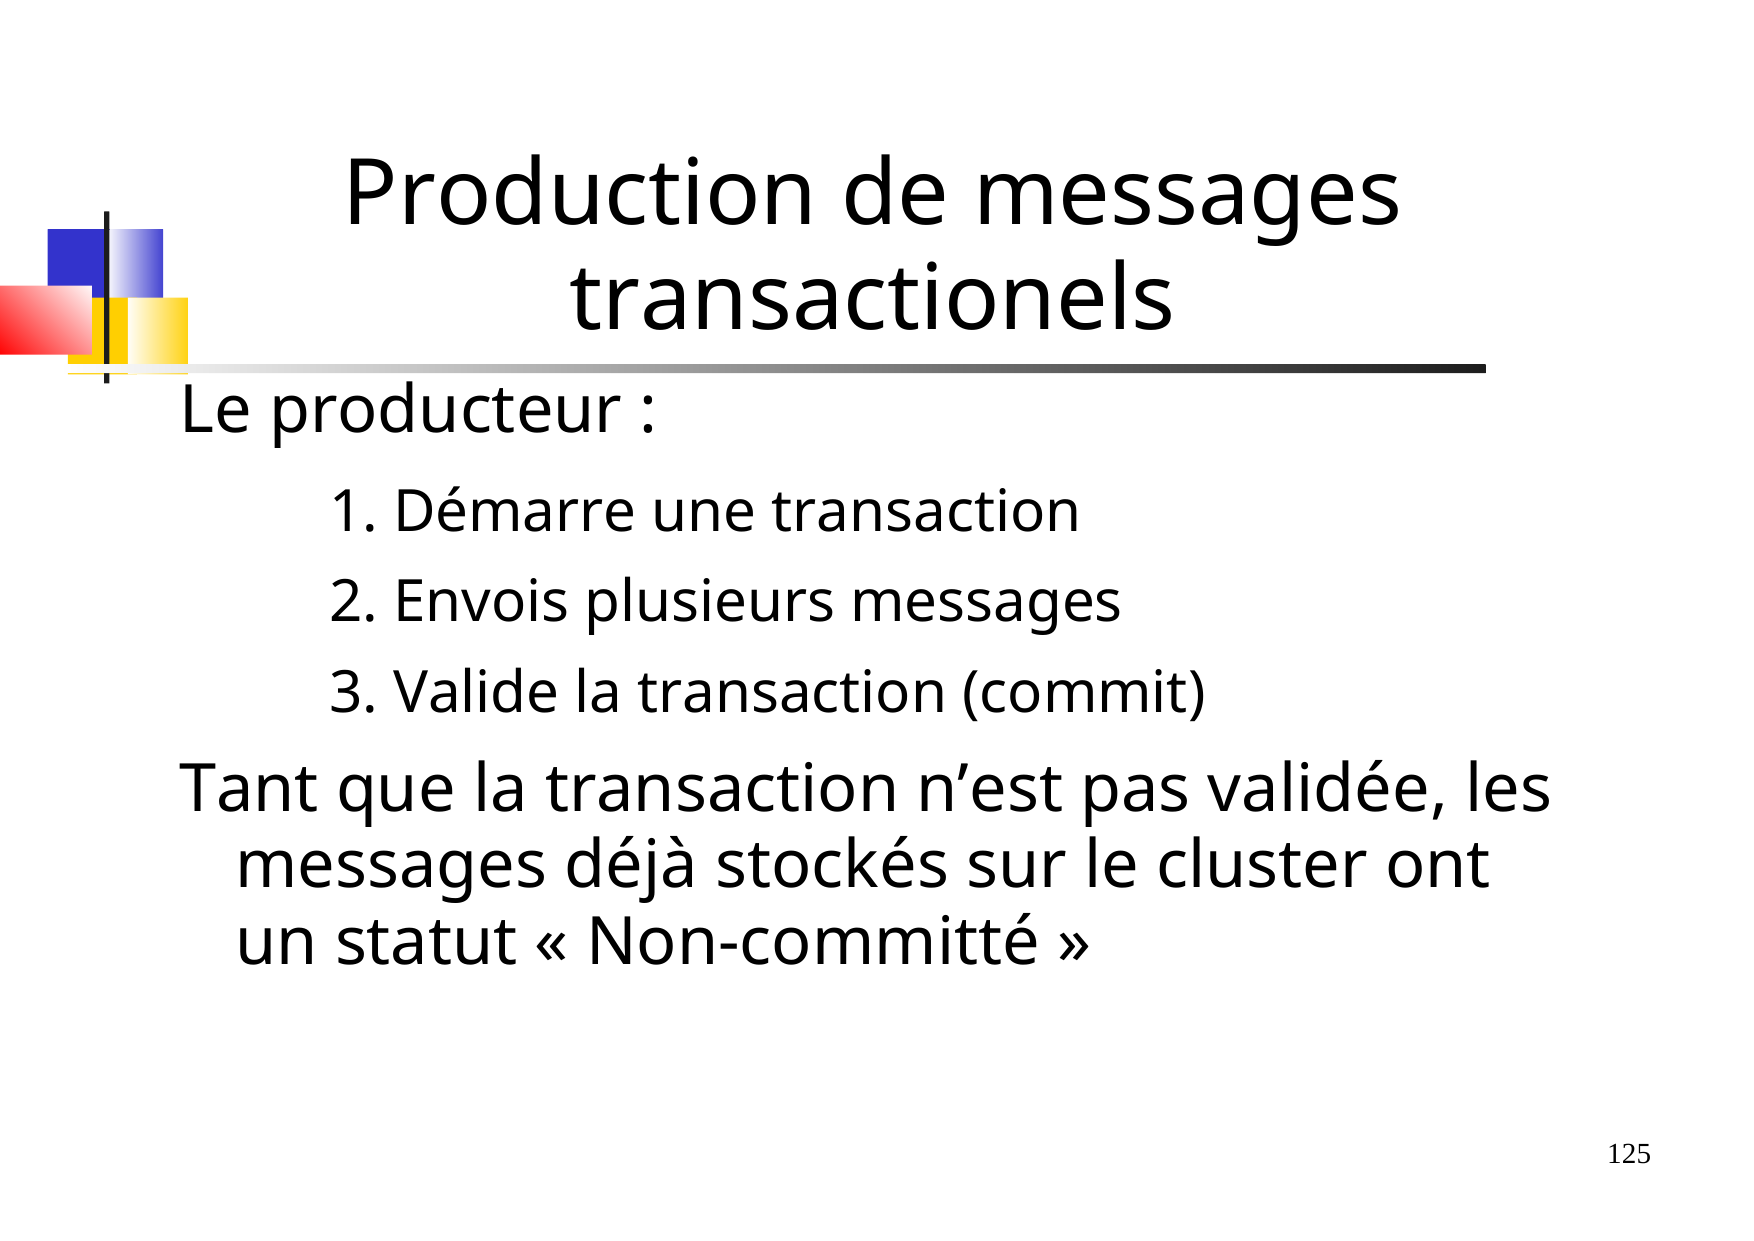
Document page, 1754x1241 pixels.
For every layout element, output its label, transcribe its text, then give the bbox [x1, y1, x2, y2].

title Production de messages transactionels [179, 139, 1567, 351]
list Le producteur : Démarre une transaction Envois plusieurs messages Valide la transaction (commit) Tant que la transaction n’est pas validée, les messages déjà stockés sur le cluster ont un statut « Non-committé » [179, 371, 1567, 1091]
